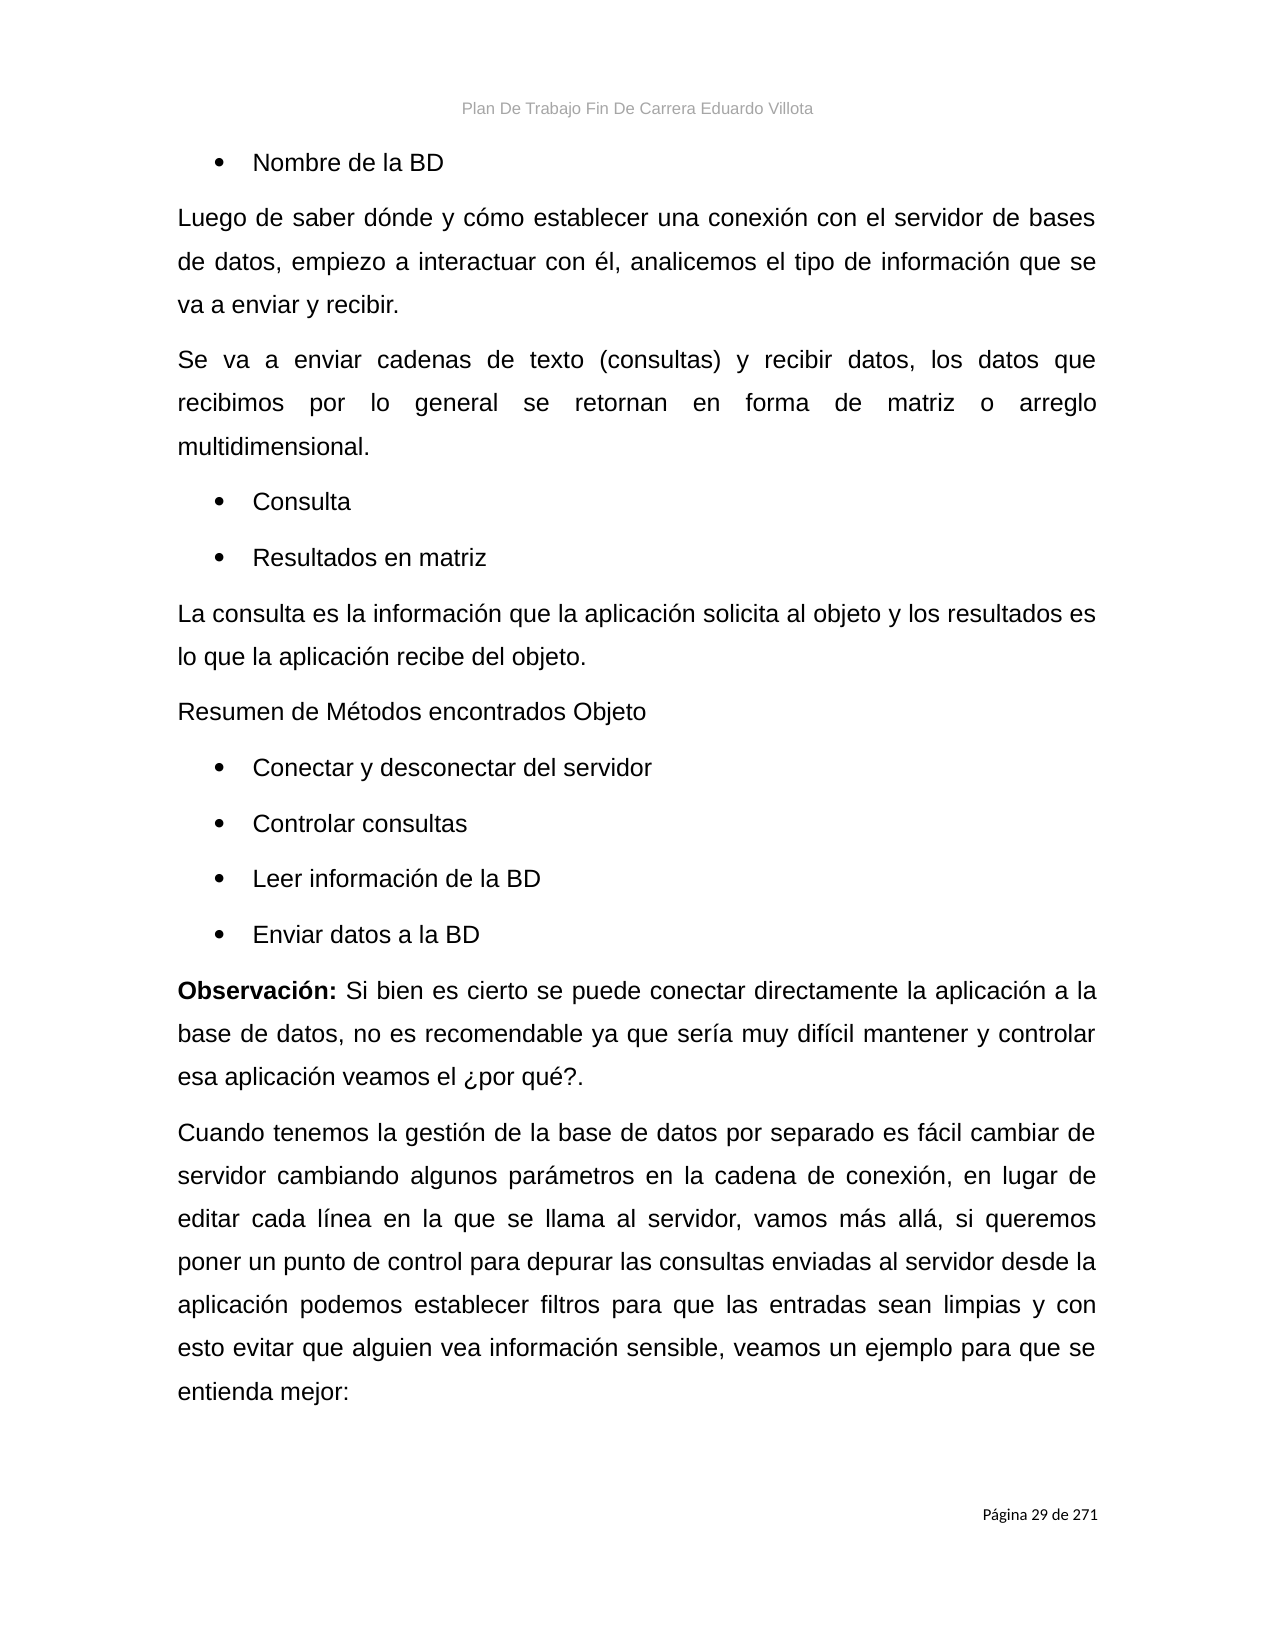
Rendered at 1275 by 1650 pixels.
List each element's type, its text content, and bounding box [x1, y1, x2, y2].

text Se va a enviar cadenas de texto (consultas) y recibir datos, los datos que recibimos por lo general se retornan en forma de matriz o arreglo multidimensional. [177, 345, 1098, 460]
text Observación: Si bien es cierto se puede conectar directamente la aplicación a la base de datos, no es recomendable ya que sería muy difícil mantener y controlar esa aplicación veamos el ¿por qué?. [177, 976, 1098, 1091]
text Cuando tenemos la gestión de la base de datos por separado es fácil cambiar de servidor cambiando algunos parámetros en la cadena de conexión, en lugar de editar cada línea en la que se llama al servidor, vamos más allá, si queremos poner un punto de control para depurar las consultas enviadas al servidor desde la aplicación podemos establecer filtros para que las entradas sean limpias y con esto evitar que alguien vea información sensible, veamos un ejemplo para que se entienda mejor: [177, 1118, 1098, 1405]
list Consulta [215, 487, 1098, 516]
list Conectar y desconectar del servidor [215, 753, 1098, 782]
text Luego de saber dónde y cómo establecer una conexión con el servidor de bases de datos, empiezo a interactuar con él, analicemos el tipo de información que se va a enviar y recibir. [177, 203, 1098, 318]
list Leer información de la BD [215, 864, 1098, 893]
list Enviar datos a la BD [215, 920, 1098, 949]
list Controlar consultas [215, 809, 1098, 837]
list Resultados en matriz [215, 543, 1098, 572]
text La consulta es la información que la aplicación solicita al objeto y los resultados es lo que la aplicación recibe del objeto. [177, 598, 1098, 670]
text Resumen de Métodos encontrados Objeto [177, 697, 1098, 726]
list Nombre de la BD [215, 148, 1098, 176]
